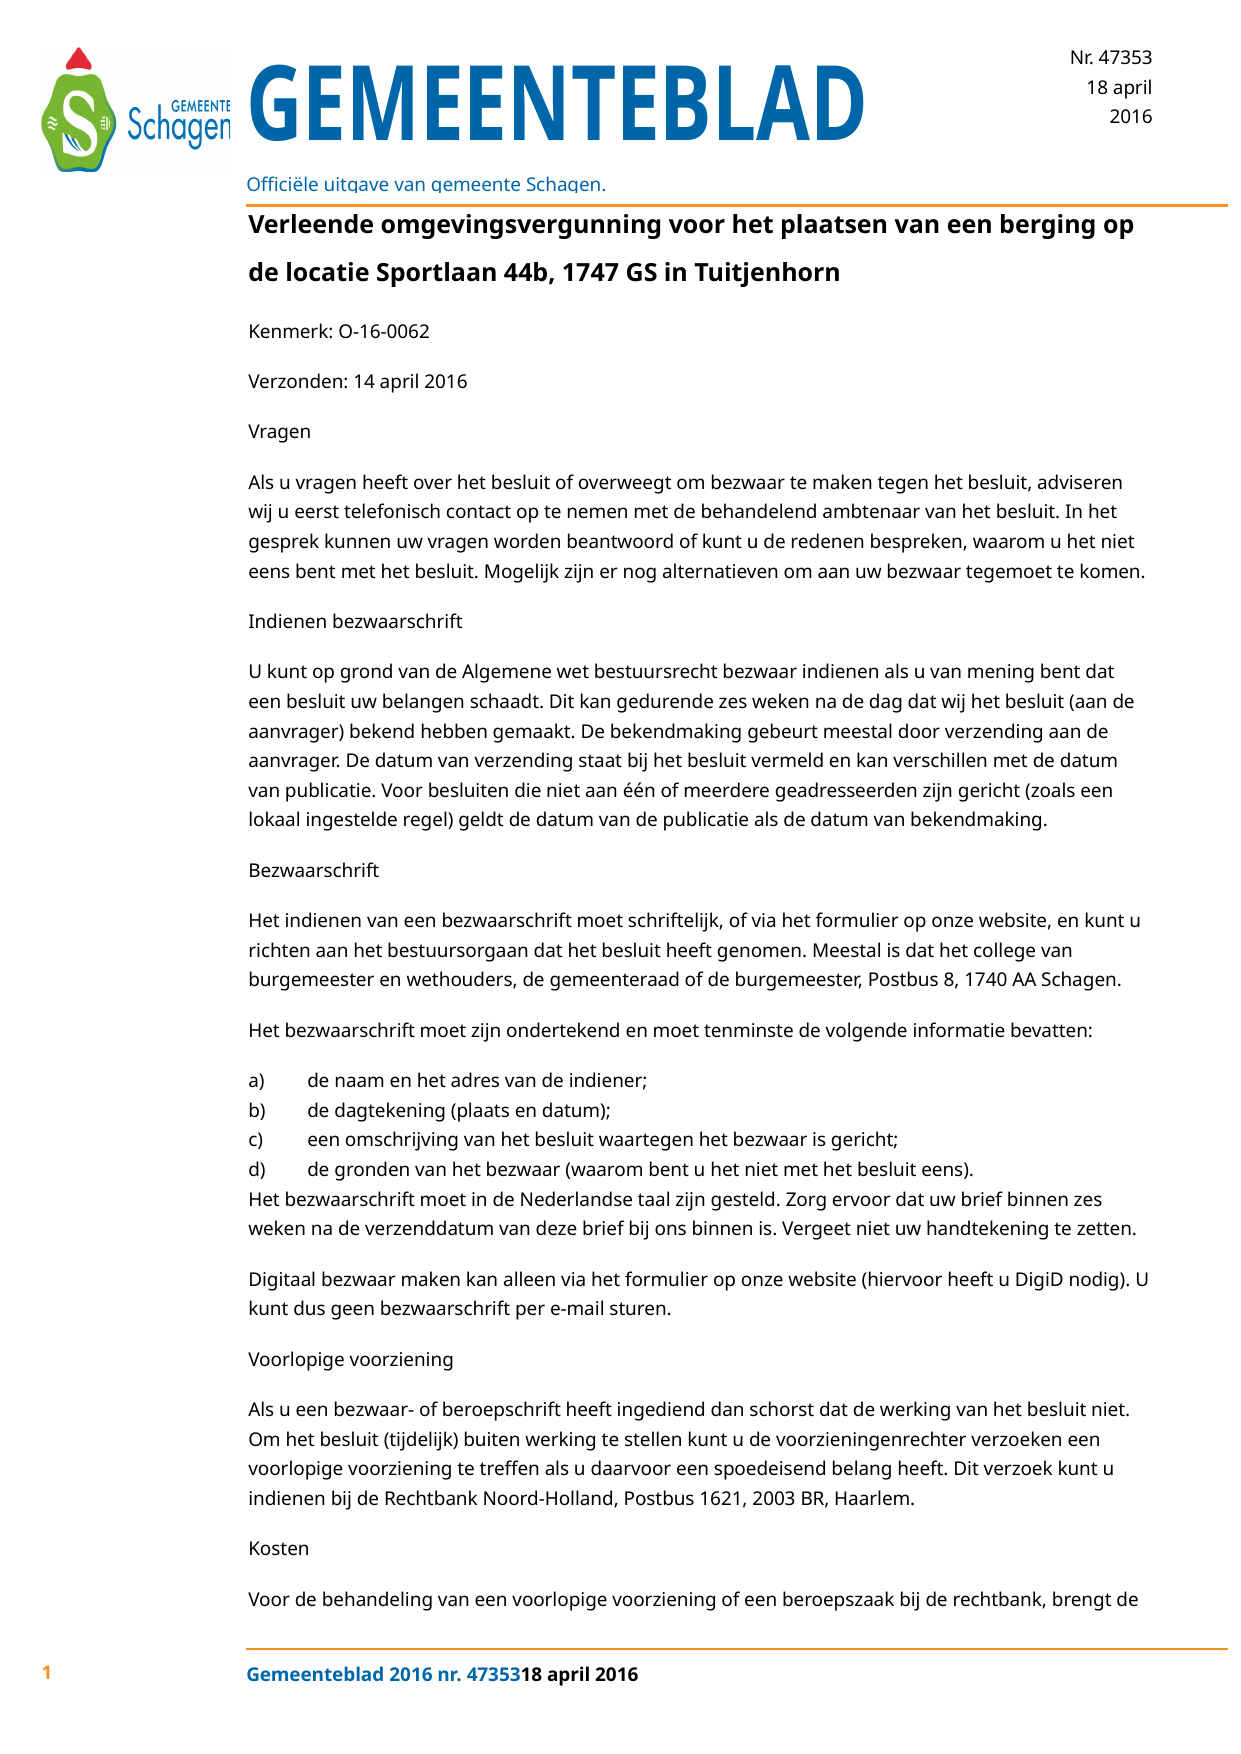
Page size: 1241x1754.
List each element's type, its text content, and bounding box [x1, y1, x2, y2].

picture [41, 47, 231, 172]
text Als u vragen heeft over het besluit of overweegt om bezwaar te maken tegen het besluit, adviseren wij u eerst telefonisch contact op te nemen met de behandelend ambtenaar van het besluit. In het gesprek kunnen uw vragen worden beantwoord of kunt u de redenen bespreken, waarom u het niet eens bent met het besluit. Mogelijk zijn er nog alternatieven om aan uw bezwaar tegemoet te komen. [248, 469, 1152, 584]
text Kosten [248, 1535, 1152, 1561]
list een omschrijving van het besluit waartegen het bezwaar is gericht; [248, 1127, 1152, 1152]
list de dagtekening (plaats en datum); [248, 1097, 1152, 1123]
list de gronden van het bezwaar (waarom bent u het niet met het besluit eens). [248, 1156, 1152, 1182]
text Het indienen van een bezwaarschrift moet schriftelijk, of via het formulier op onze website, en kunt u richten aan het bestuursorgaan dat het besluit heeft genomen. Meestal is dat het college van burgemeester en wethouders, de gemeenteraad of de burgemeester, Postbus 8, 1740 AA Schagen. [248, 907, 1152, 992]
text Digitaal bezwaar maken kan alleen via het formulier op onze website (hiervoor heeft u DigiD nodig). U kunt dus geen bezwaarschrift per e-mail sturen. [248, 1266, 1152, 1321]
text Verzonden: 14 april 2016 [248, 368, 1152, 394]
text Als u een bezwaar- of beroepschrift heeft ingediend dan schorst dat de werking van het besluit niet. Om het besluit (tijdelijk) buiten werking te stellen kunt u de voorzieningenrechter verzoeken een voorlopige voorziening te treffen als u daarvoor een spoedeisend belang heeft. Dit verzoek kunt u indienen bij de Rechtbank Noord-Holland, Postbus 1621, 2003 BR, Haarlem. [248, 1396, 1152, 1511]
text Het bezwaarschrift moet in de Nederlandse taal zijn gesteld. Zorg ervoor dat uw brief binnen zes weken na de verzenddatum van deze brief bij ons binnen is. Vergeet niet uw handtekening te zetten. [248, 1186, 1152, 1241]
text Kenmerk: O-16-0062 [248, 318, 1152, 344]
list de naam en het adres van de indiener; [248, 1067, 1152, 1093]
text Voorlopige voorziening [248, 1346, 1152, 1372]
text Voor de behandeling van een voorlopige voorziening of een beroepszaak bij de rechtbank, brengt de [248, 1586, 1152, 1612]
text Vragen [248, 419, 1152, 444]
text U kunt op grond van de Algemene wet bestuursrecht bezwaar indienen als u van mening bent dat een besluit uw belangen schaadt. Dit kan gedurende zes weken na de dag dat wij het besluit (aan de aanvrager) bekend hebben gemaakt. De bekendmaking gebeurt meestal door verzending aan de aanvrager. De datum van verzending staat bij het besluit vermeld en kan verschillen met de datum van publicatie. Voor besluiten die niet aan één of meerdere geadresseerden zijn gericht (zoals een lokaal ingestelde regel) geldt de datum van de publicatie als de datum van bekendmaking. [248, 659, 1152, 832]
text Indienen bezwaarschrift [248, 608, 1152, 634]
text Verleende omgevingsvergunning voor het plaatsen van een berging op de locatie Sportlaan 44b, 1747 GS in Tuitjenhorn [248, 207, 1152, 288]
text Het bezwaarschrift moet zijn ondertekend en moet tenminste de volgende informatie bevatten: [248, 1017, 1152, 1043]
text Bezwaarschrift [248, 857, 1152, 883]
